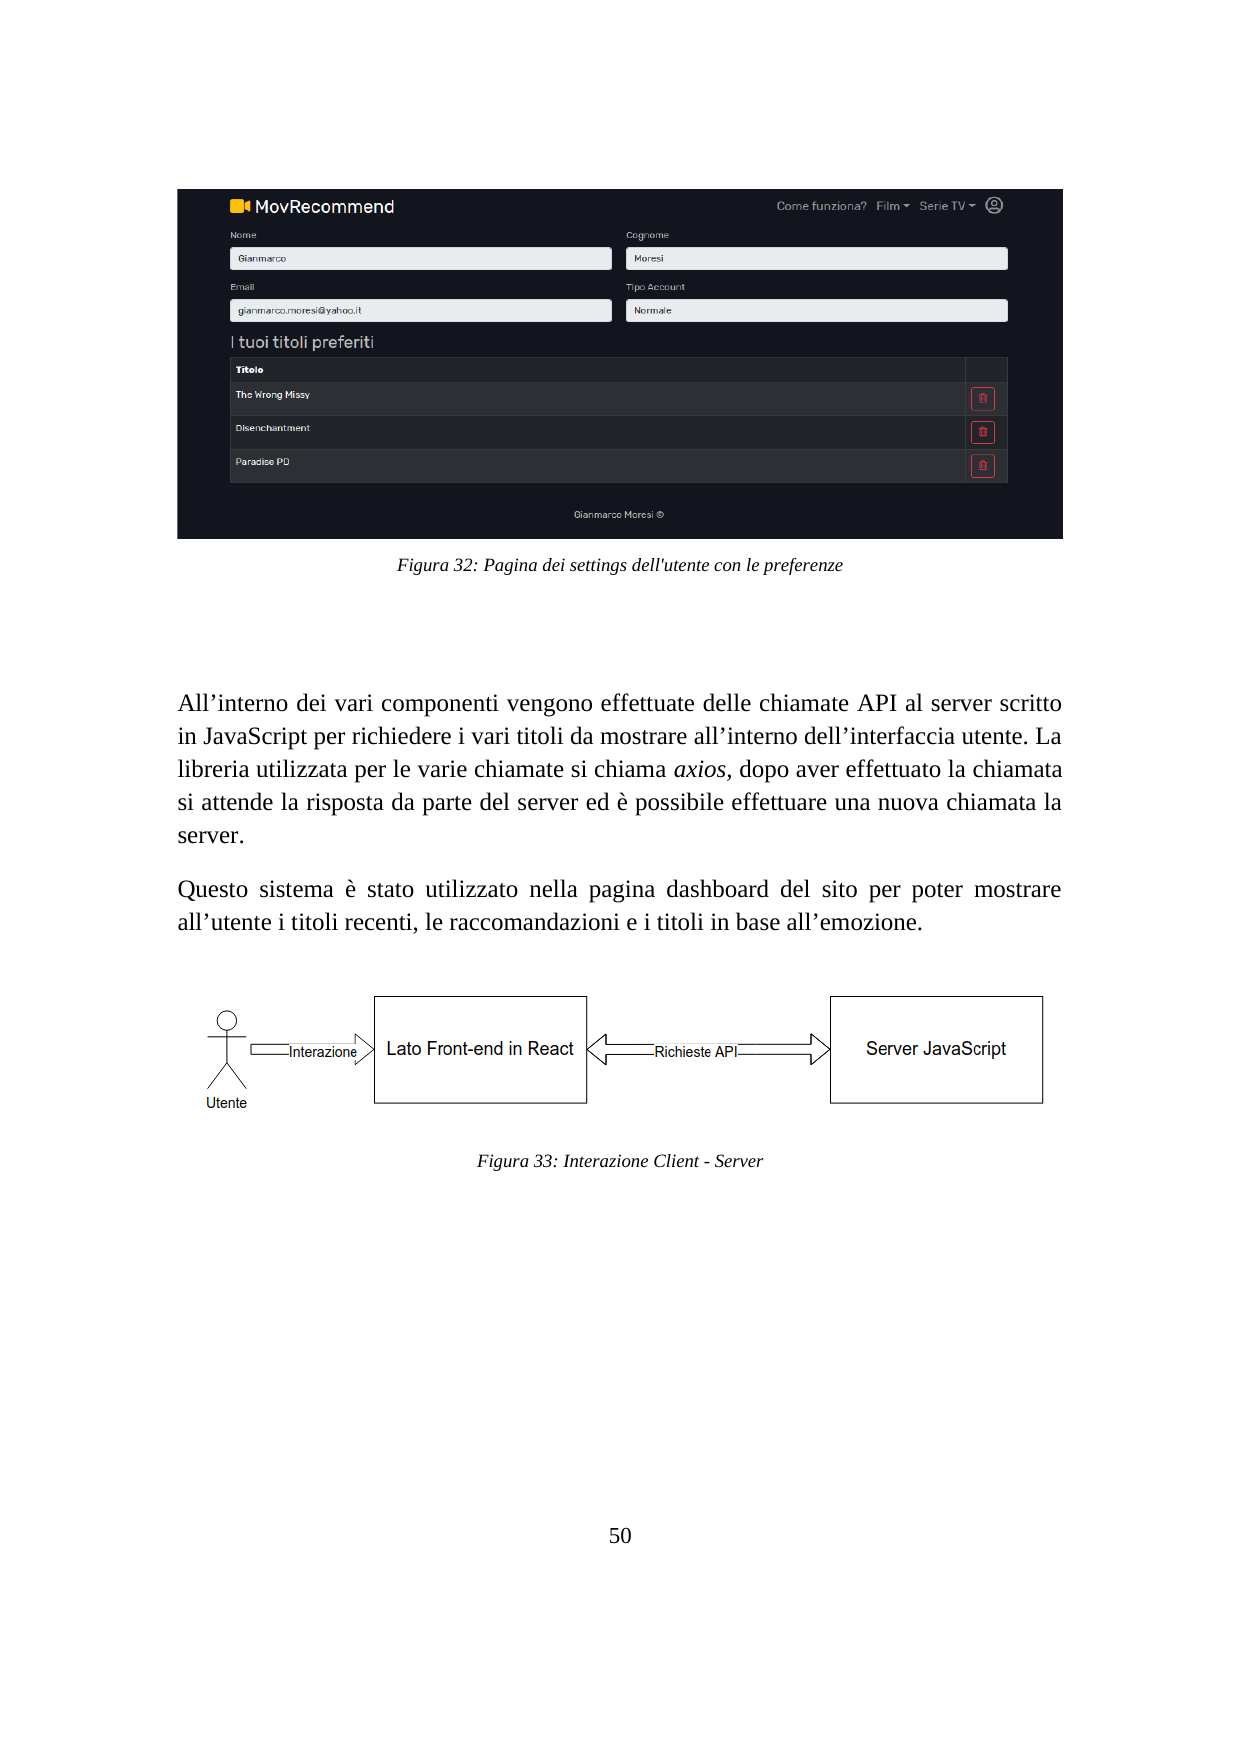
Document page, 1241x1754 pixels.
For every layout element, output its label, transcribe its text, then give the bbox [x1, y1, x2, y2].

text All’interno dei vari componenti vengono effettuate delle chiamate API al server scritto in JavaScript per richiedere i vari titoli da mostrare all’interno dell’interfaccia utente. La libreria utilizzata per le varie chiamate si chiama axios, dopo aver effettuato la chiamata si attende la risposta da parte del server ed è possibile effettuare una nuova chiamata la server. [177, 688, 1063, 849]
text Figura 33: Interazione Client - Server [160, 1135, 1080, 1171]
text Questo sistema è stato utilizzato nella pagina dashboard del sito per poter mostrare all’utente i titoli recenti, le raccomandazioni e i titoli in base all’emozione. [177, 874, 1063, 936]
picture [177, 973, 1063, 1135]
picture [177, 189, 1063, 539]
text Figura 32: Pagina dei settings dell'utente con le preferenze [177, 539, 1063, 576]
